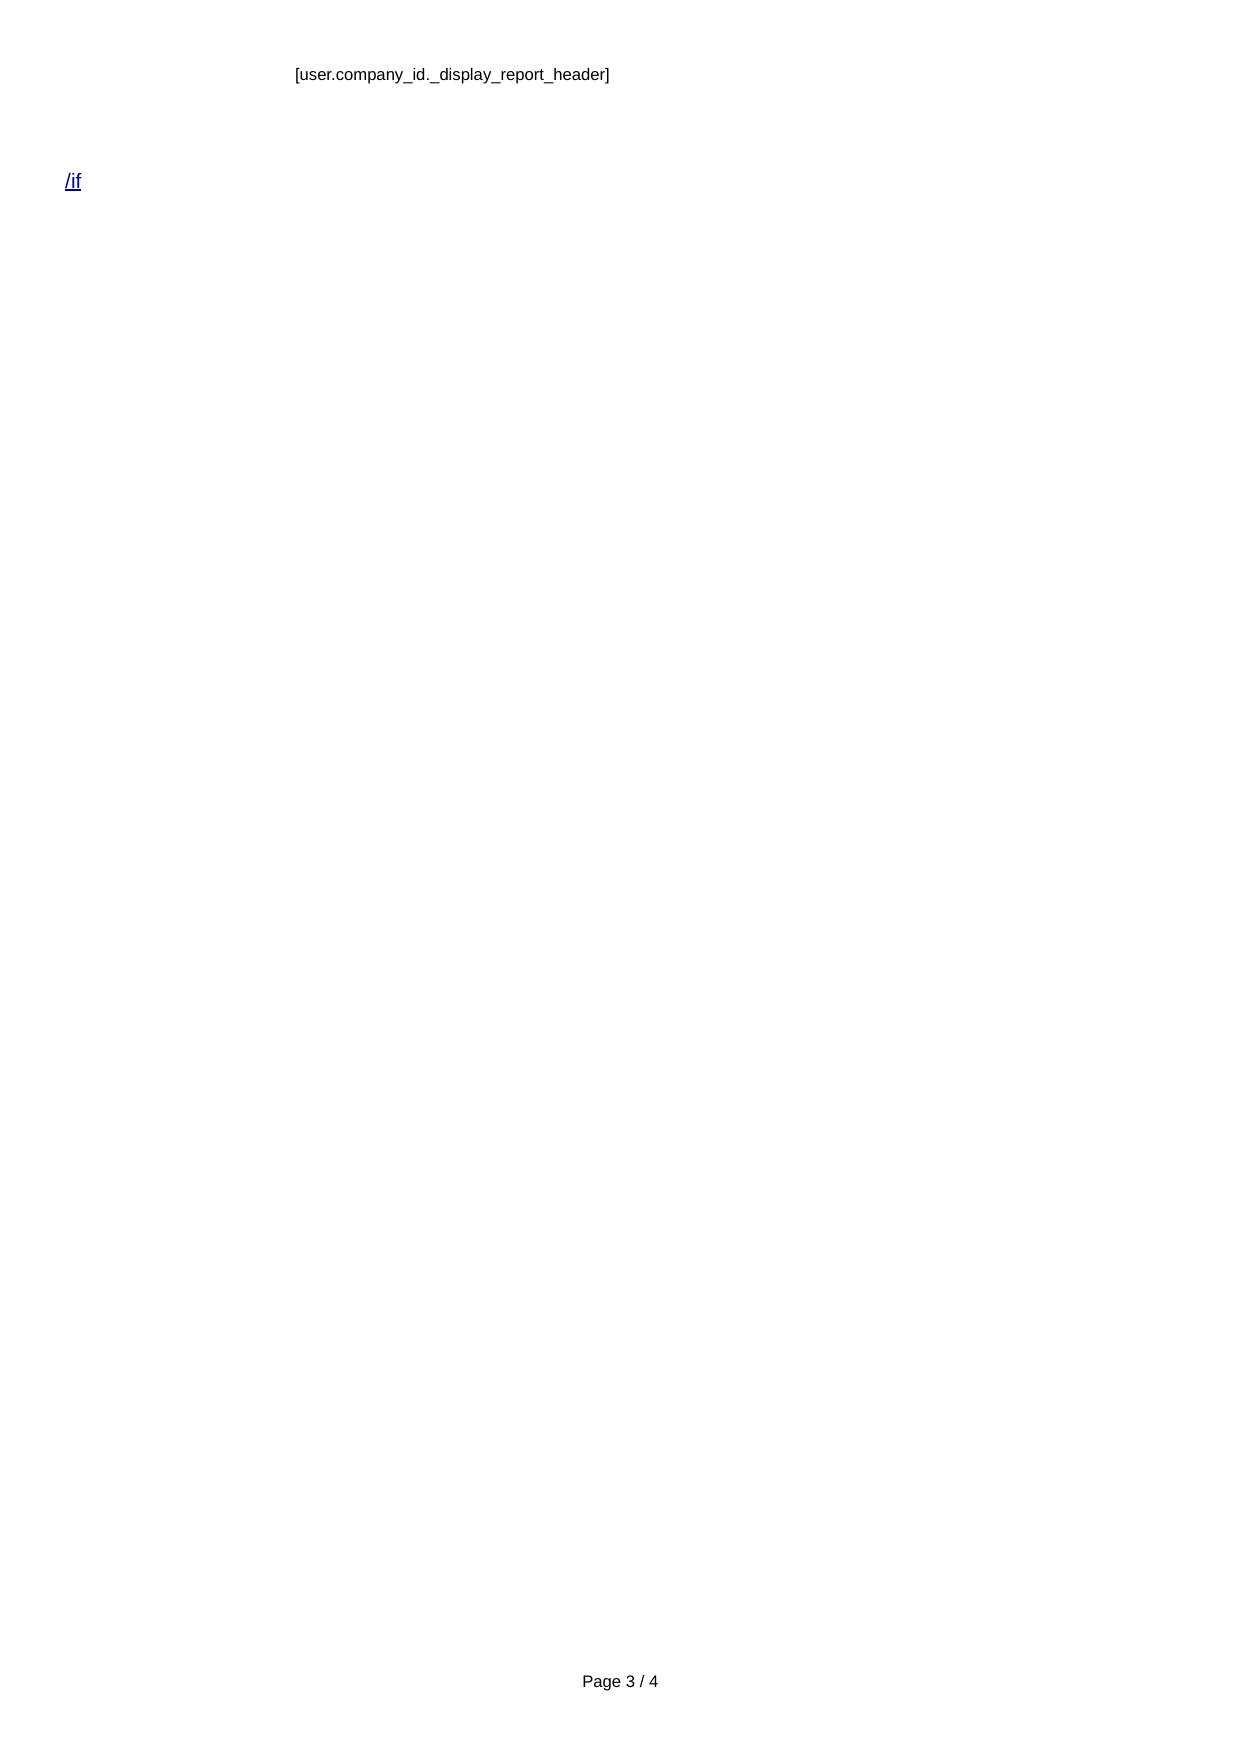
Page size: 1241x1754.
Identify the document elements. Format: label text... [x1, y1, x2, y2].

text /if [65, 168, 1175, 192]
